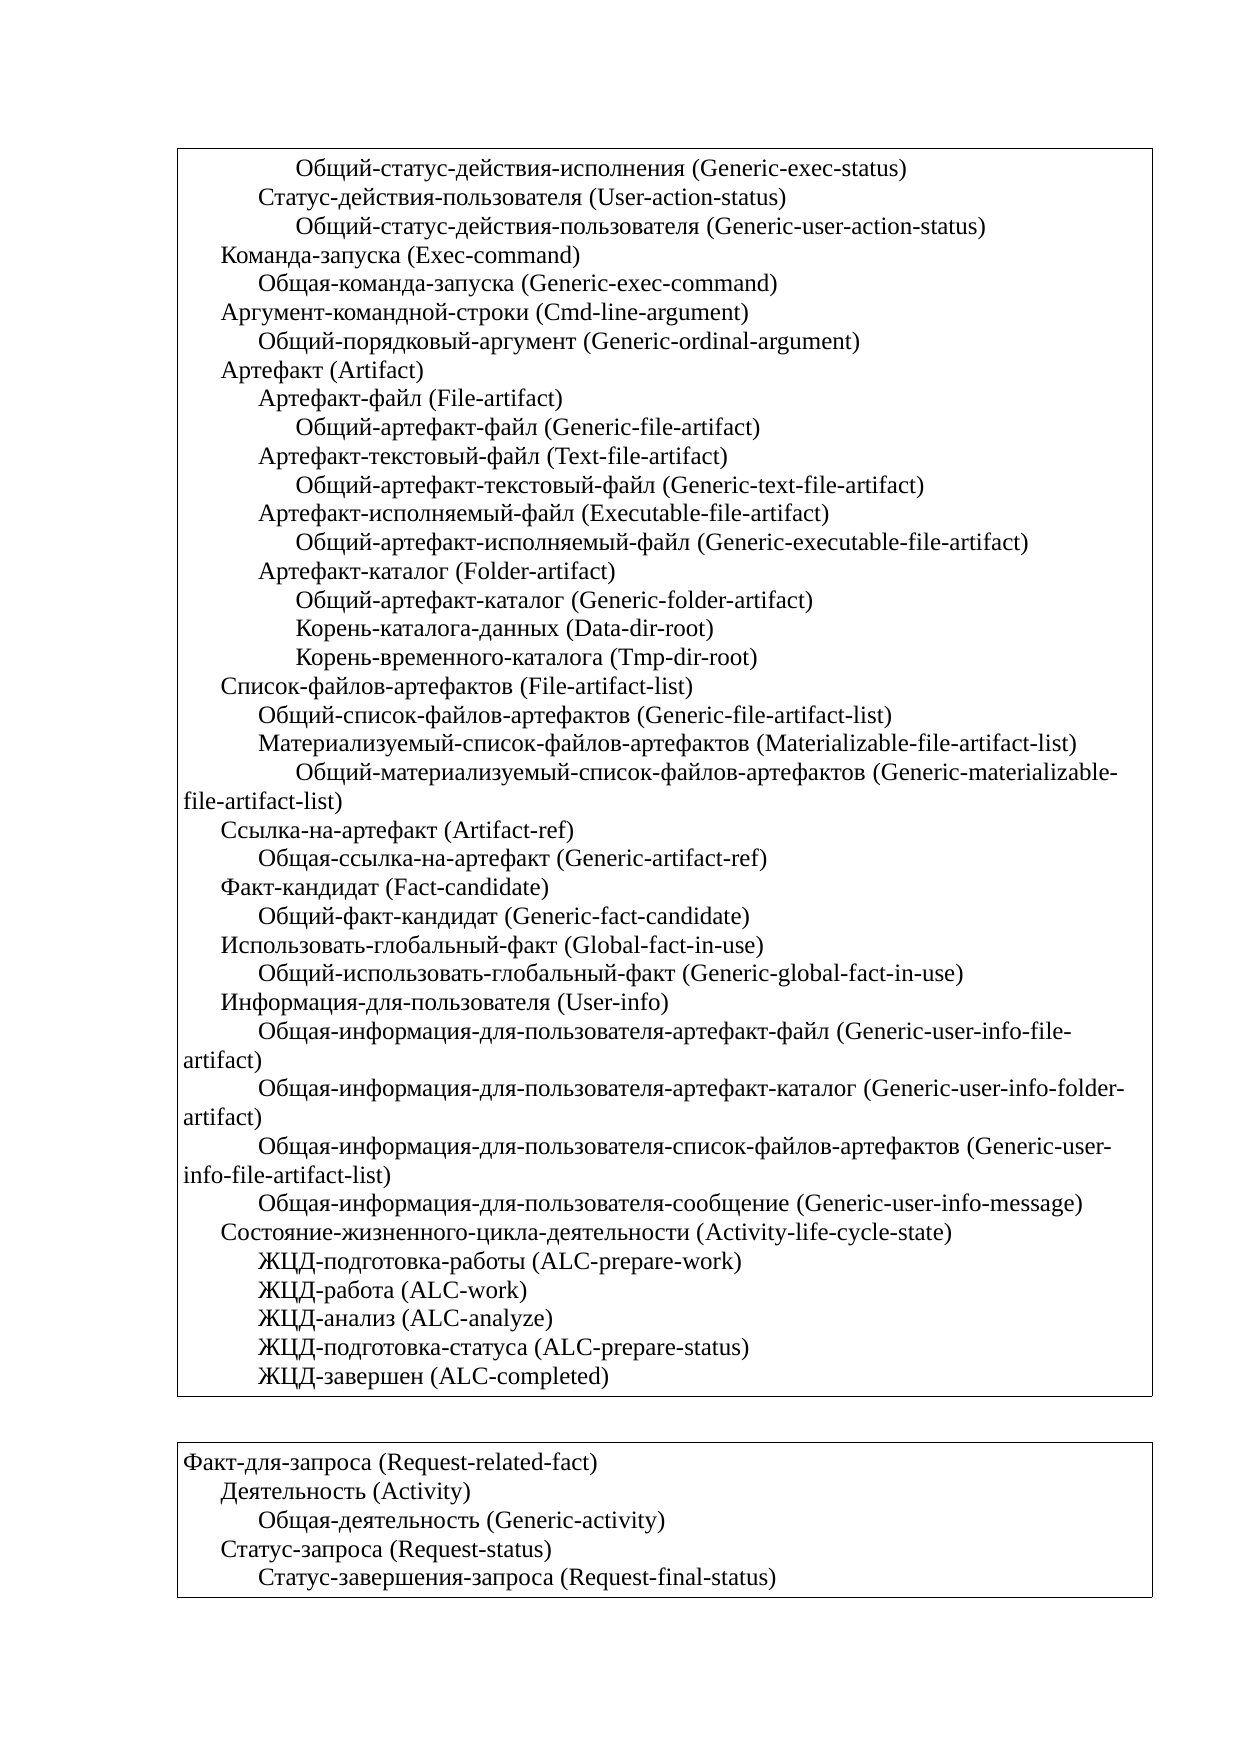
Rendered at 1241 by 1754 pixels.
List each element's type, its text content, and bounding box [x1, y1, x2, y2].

table_header Общий-статус-действия-исполнения (Generic-exec-status) Статус-действия-пользователя (User-action-status) Общий-статус-действия-пользователя (Generic-user-action-status) Команда-запуска (Exec-command) Общая-команда-запуска (Generic-exec-command) Аргумент-командной-строки (Cmd-line-argument) Общий-порядковый-аргумент (Generic-ordinal-argument) Артефакт (Artifact) Артефакт-файл (File-artifact) Общий-артефакт-файл (Generic-file-artifact) Артефакт-текстовый-файл (Text-file-artifact) Общий-артефакт-текстовый-файл (Generic-text-file-artifact) Артефакт-исполняемый-файл (Executable-file-artifact) Общий-артефакт-исполняемый-файл (Generic-executable-file-artifact) Артефакт-каталог (Folder-artifact) Общий-артефакт-каталог (Generic-folder-artifact) Корень-каталога-данных (Data-dir-root) Корень-временного-каталога (Tmp-dir-root) Список-файлов-артефактов (File-artifact-list) Общий-список-файлов-артефактов (Generic-file-artifact-list) Материализуемый-список-файлов-артефактов (Materializable-file-artifact-list) Общий-материализуемый-список-файлов-артефактов (Generic-materializable-file-artifact-list) Ссылка-на-артефакт (Artifact-ref) Общая-ссылка-на-артефакт (Generic-artifact-ref) Факт-кандидат (Fact-candidate) Общий-факт-кандидат (Generic-fact-candidate) Использовать-глобальный-факт (Global-fact-in-use) Общий-использовать-глобальный-факт (Generic-global-fact-in-use) Информация-для-пользователя (User-info) Общая-информация-для-пользователя-артефакт-файл (Generic-user-info-file-artifact) Общая-информация-для-пользователя-артефакт-каталог (Generic-user-info-folder-artifact) Общая-информация-для-пользователя-список-файлов-артефактов (Generic-user-info-file-artifact-list) Общая-информация-для-пользователя-сообщение (Generic-user-info-message) Состояние-жизненного-цикла-деятельности (Activity-life-cycle-state) ЖЦД-подготовка-работы (ALC-prepare-work) ЖЦД-работа (ALC-work) ЖЦД-анализ (ALC-analyze) ЖЦД-подготовка-статуса (ALC-prepare-status) ЖЦД-завершен (ALC-completed) [178, 149, 1152, 1396]
table_header Факт-для-запроса (Request-related-fact) Деятельность (Activity) Общая-деятельность (Generic-activity) Статус-запроса (Request-status) Статус-завершения-запроса (Request-final-status) [178, 1443, 1152, 1597]
